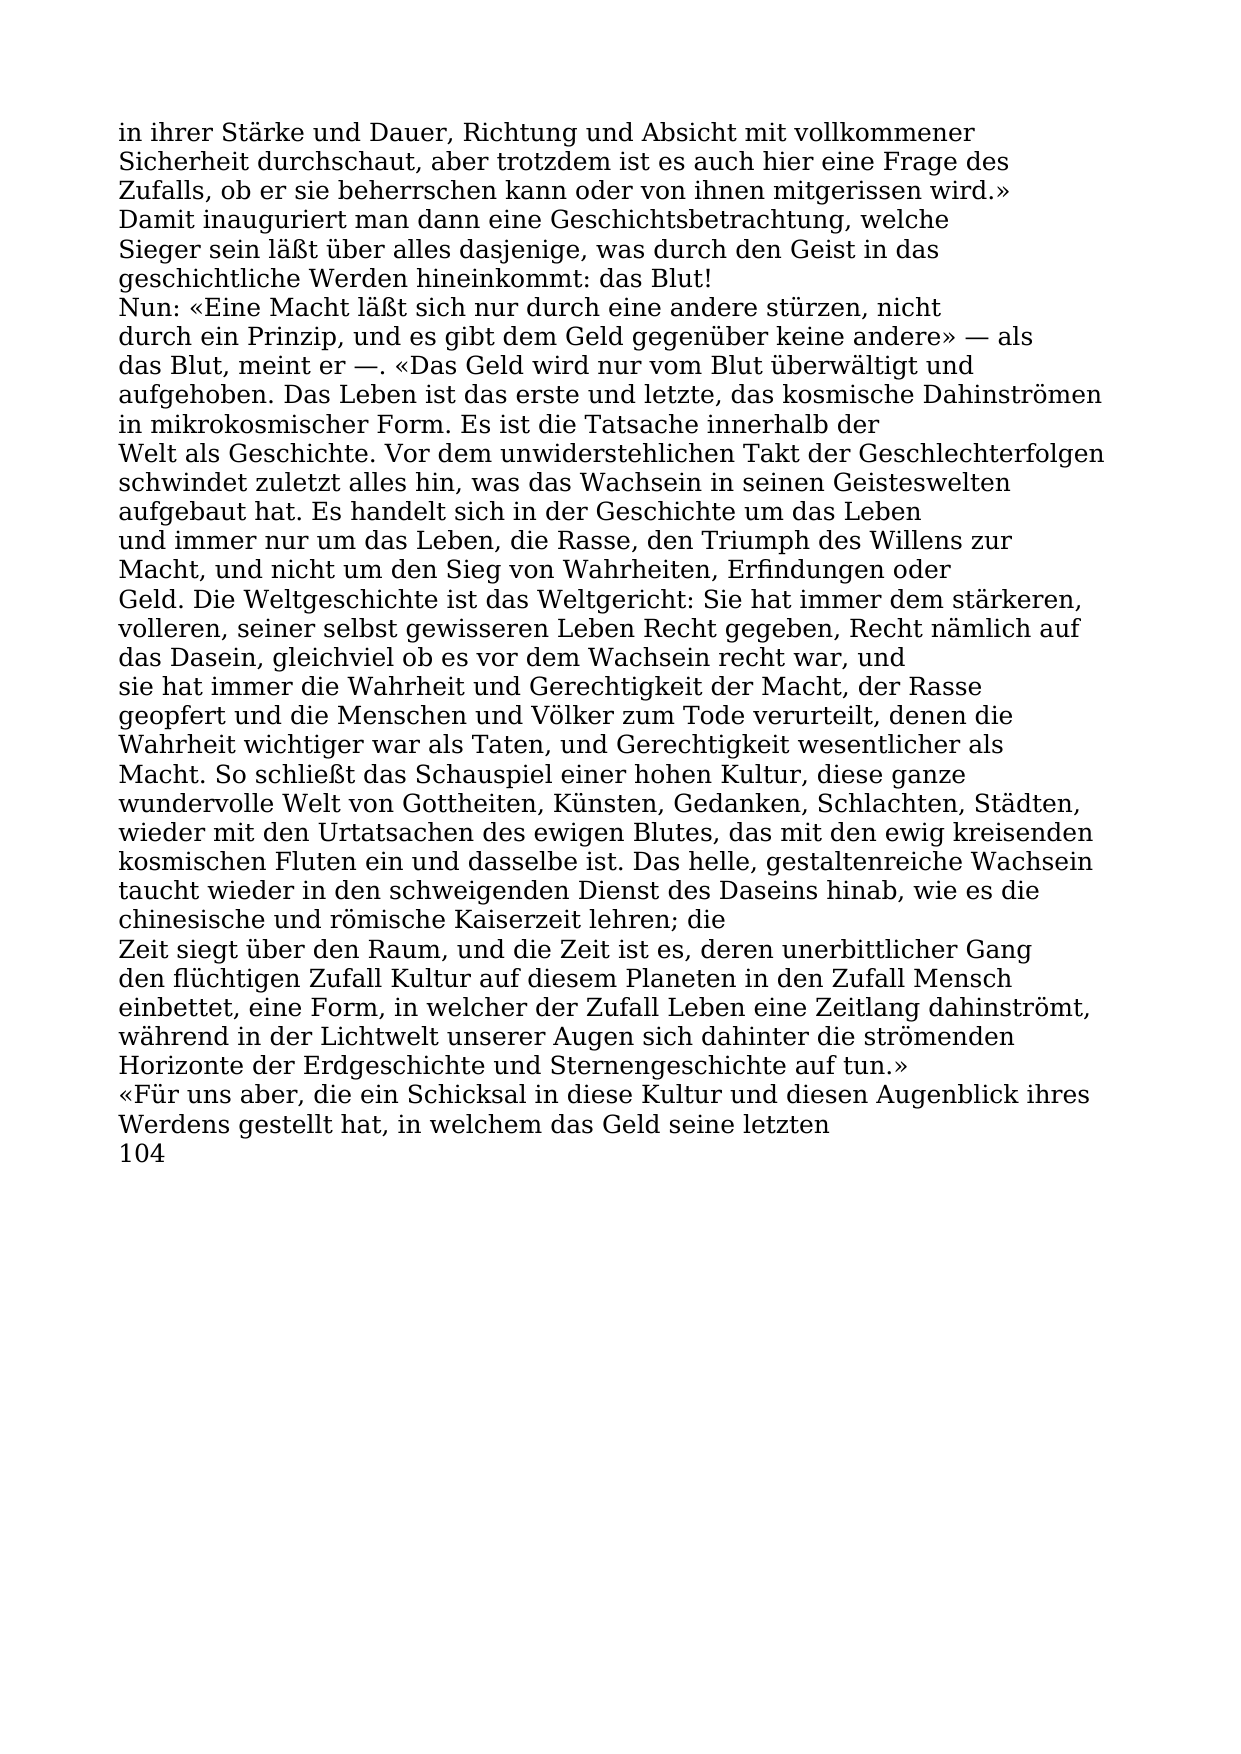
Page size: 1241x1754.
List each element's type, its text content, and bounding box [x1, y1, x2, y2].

text durch ein Prinzip, und es gibt dem Geld gegenüber keine andere» — als [118, 322, 1122, 351]
text Geld. Die Weltgeschichte ist das Weltgericht: Sie hat immer dem stärkeren, volleren, seiner selbst gewisseren Leben Recht gegeben, Recht nämlich auf das Dasein, gleichviel ob es vor dem Wachsein recht war, und [118, 585, 1122, 672]
text Wahrheit wichtiger war als Taten, und Gerechtigkeit wesentlicher als [118, 731, 1122, 760]
text 104 [118, 1139, 1122, 1168]
text den flüchtigen Zufall Kultur auf diesem Planeten in den Zufall Mensch [118, 964, 1122, 993]
text Sieger sein läßt über alles dasjenige, was durch den Geist in das geschichtliche Werden hineinkommt: das Blut! [118, 235, 1122, 293]
text in ihrer Stärke und Dauer, Richtung und Absicht mit vollkommener [118, 118, 1122, 147]
text wieder mit den Urtatsachen des ewigen Blutes, das mit den ewig kreisenden kosmischen Fluten ein und dasselbe ist. Das helle, gestaltenreiche Wachsein taucht wieder in den schweigenden Dienst des Daseins hinab, wie es die chinesische und römische Kaiserzeit lehren; die [118, 818, 1122, 935]
text Sicherheit durchschaut, aber trotzdem ist es auch hier eine Frage des [118, 147, 1122, 176]
text Zufalls, ob er sie beherrschen kann oder von ihnen mitgerissen wird.» [118, 176, 1122, 206]
text das Blut, meint er —. «Das Geld wird nur vom Blut überwältigt und [118, 351, 1122, 381]
text Macht, und nicht um den Sieg von Wahrheiten, Erfindungen oder [118, 556, 1122, 585]
text sie hat immer die Wahrheit und Gerechtigkeit der Macht, der Rasse [118, 672, 1122, 701]
text Macht. So schließt das Schauspiel einer hohen Kultur, diese ganze wundervolle Welt von Gottheiten, Künsten, Gedanken, Schlachten, Städten, [118, 760, 1122, 818]
text Damit inauguriert man dann eine Geschichtsbetrachtung, welche [118, 206, 1122, 235]
text Nun: «Eine Macht läßt sich nur durch eine andere stürzen, nicht [118, 293, 1122, 322]
text Zeit siegt über den Raum, und die Zeit ist es, deren unerbittlicher Gang [118, 935, 1122, 964]
text und immer nur um das Leben, die Rasse, den Triumph des Willens zur [118, 526, 1122, 556]
text Welt als Geschichte. Vor dem unwiderstehlichen Takt der Geschlechterfolgen schwindet zuletzt alles hin, was das Wachsein in seinen Geisteswelten aufgebaut hat. Es handelt sich in der Geschichte um das Leben [118, 439, 1122, 526]
text «Für uns aber, die ein Schicksal in diese Kultur und diesen Augenblick ihres Werdens gestellt hat, in welchem das Geld seine letzten [118, 1081, 1122, 1139]
text aufgehoben. Das Leben ist das erste und letzte, das kosmische Dahinströmen in mikrokosmischer Form. Es ist die Tatsache innerhalb der [118, 381, 1122, 439]
text einbettet, eine Form, in welcher der Zufall Leben eine Zeitlang dahinströmt, während in der Lichtwelt unserer Augen sich dahinter die strömenden Horizonte der Erdgeschichte und Sternengeschichte auf tun.» [118, 993, 1122, 1081]
text geopfert und die Menschen und Völker zum Tode verurteilt, denen die [118, 701, 1122, 731]
